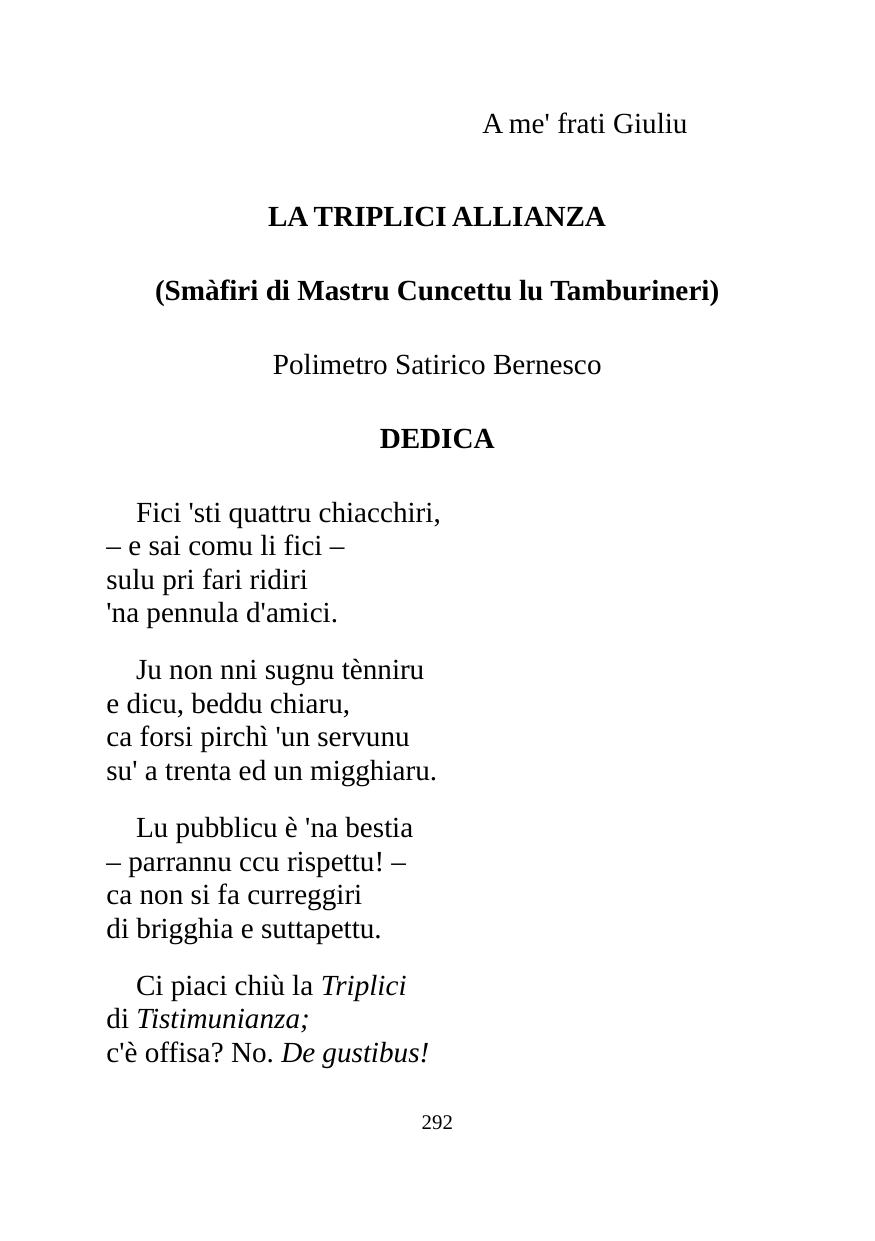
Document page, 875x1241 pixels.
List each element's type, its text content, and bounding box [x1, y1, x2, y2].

text c'è offisa? No. De gustibus! [106, 1035, 768, 1069]
text A me' frati Giuliu [402, 106, 768, 140]
text Fici 'sti quattru chiacchiri, [136, 495, 768, 528]
text – parrannu ccu rispettu! – [106, 844, 768, 877]
text Ci piaci chiù la Triplici [136, 968, 768, 1002]
text LA TRIPLICI ALLIANZA [106, 199, 768, 232]
text su' a trenta ed un migghiaru. [106, 753, 768, 787]
text ca non si fa curreggiri [106, 877, 768, 911]
text sulu pri fari ridiri [106, 562, 768, 595]
text – e sai comu li fici – [106, 528, 768, 562]
text (Smàfiri di Mastru Cuncettu lu Tamburineri) [106, 273, 768, 306]
text Ju non nni sugnu tènniru [136, 652, 768, 686]
text 'na pennula d'amici. [106, 595, 768, 629]
text Lu pubblicu è 'na bestia [136, 810, 768, 844]
text Polimetro Satirico Bernesco [106, 347, 768, 380]
text DEDICA [106, 421, 768, 454]
text di Tistimunianza; [106, 1002, 768, 1035]
text e dicu, beddu chiaru, [106, 686, 768, 719]
text di brigghia e suttapettu. [106, 911, 768, 944]
text ca forsi pirchì 'un servunu [106, 719, 768, 753]
